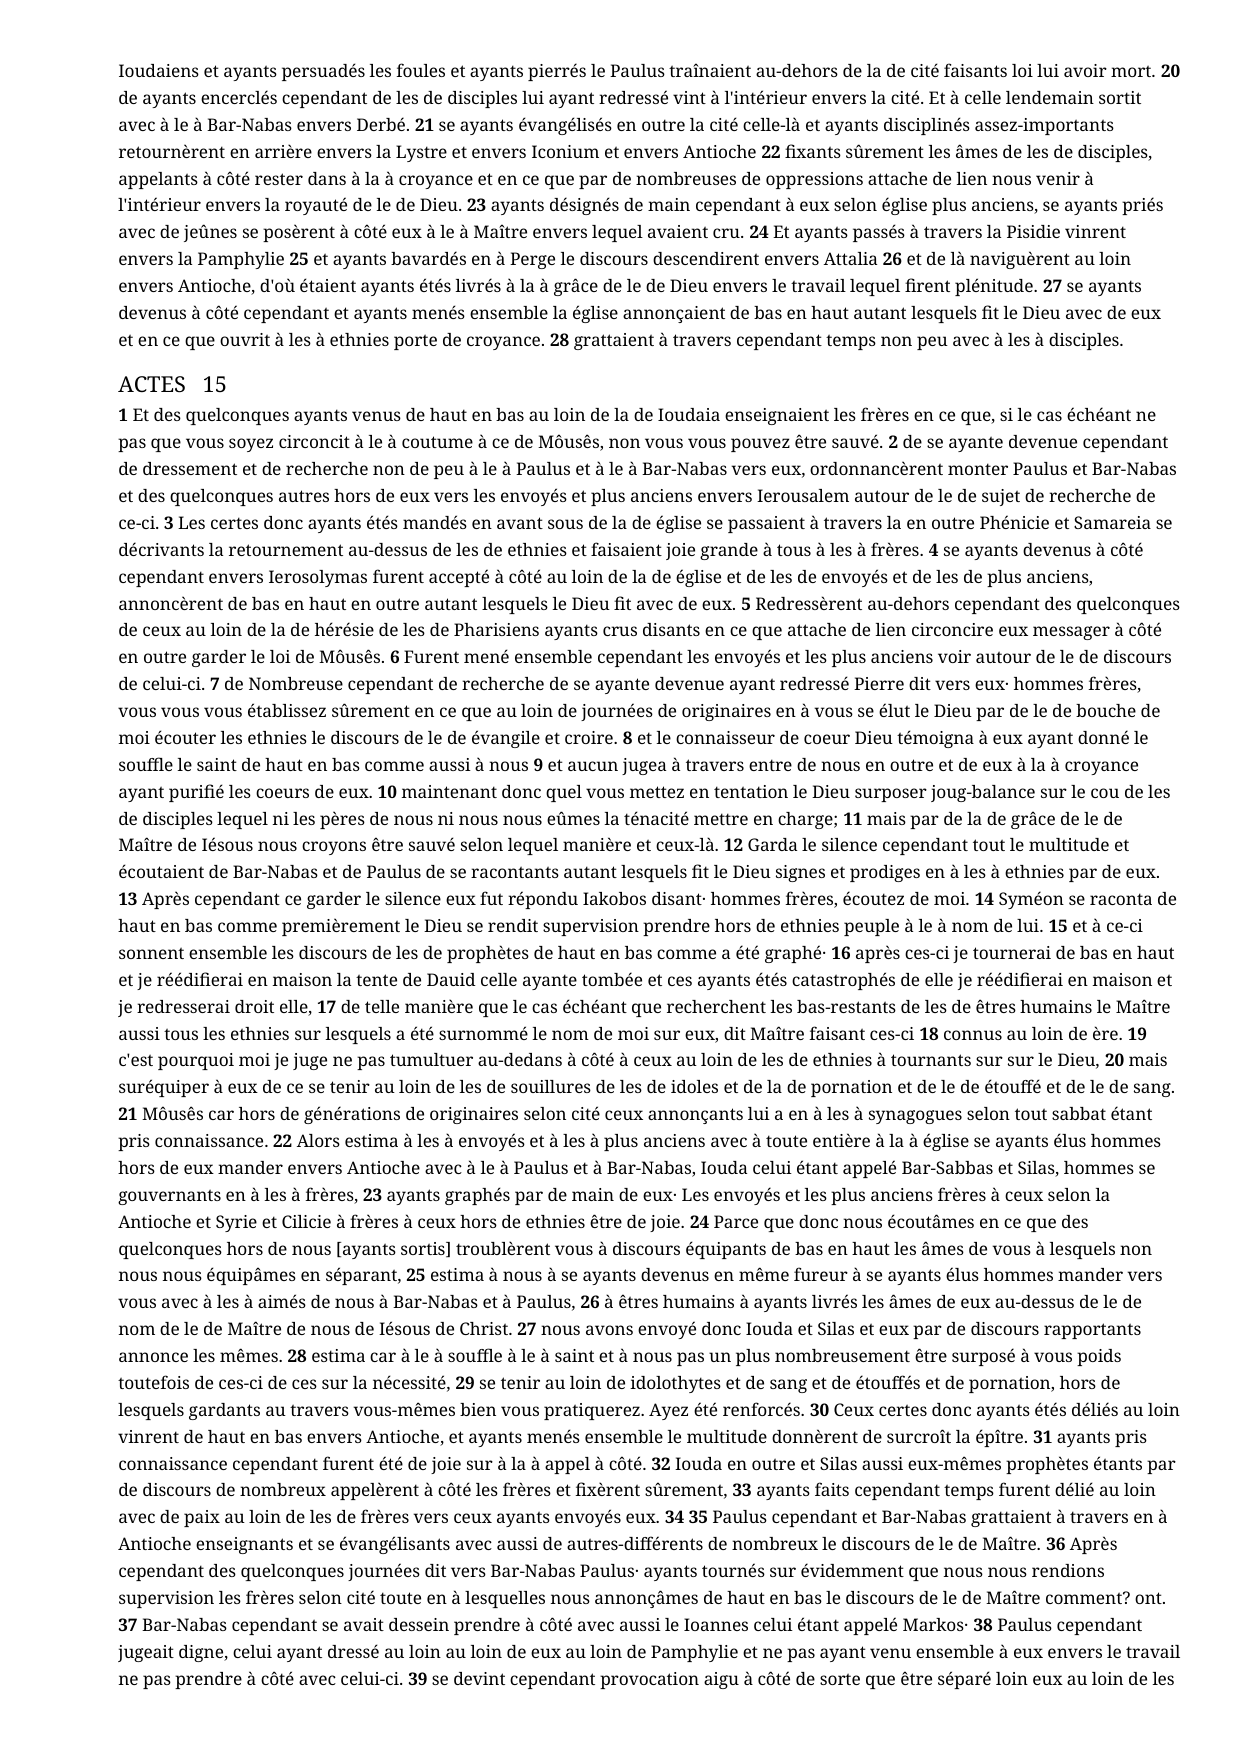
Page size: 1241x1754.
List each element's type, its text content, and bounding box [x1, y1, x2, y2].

text 1 Et des quelconques ayants venus de haut en bas au loin de la de Ioudaia enseignaient les frères en ce que, si le cas échéant ne pas que vous soyez circoncit à le à coutume à ce de Môusês, non vous vous pouvez être sauvé. 2 de se ayante devenue cependant de dressement et de recherche non de peu à le à Paulus et à le à Bar-Nabas vers eux, ordonnancèrent monter Paulus et Bar-Nabas et des quelconques autres hors de eux vers les envoyés et plus anciens envers Ierousalem autour de le de sujet de recherche de ce-ci. 3 Les certes donc ayants étés mandés en avant sous de la de église se passaient à travers la en outre Phénicie et Samareia se décrivants la retournement au-dessus de les de ethnies et faisaient joie grande à tous à les à frères. 4 se ayants devenus à côté cependant envers Ierosolymas furent accepté à côté au loin de la de église et de les de envoyés et de les de plus anciens, annoncèrent de bas en haut en outre autant lesquels le Dieu fit avec de eux. 5 Redressèrent au-dehors cependant des quelconques de ceux au loin de la de hérésie de les de Pharisiens ayants crus disants en ce que attache de lien circoncire eux messager à côté en outre garder le loi de Môusês. 6 Furent mené ensemble cependant les envoyés et les plus anciens voir autour de le de discours de celui-ci. 7 de Nombreuse cependant de recherche de se ayante devenue ayant redressé Pierre dit vers eux· hommes frères, vous vous vous établissez sûrement en ce que au loin de journées de originaires en à vous se élut le Dieu par de le de bouche de moi écouter les ethnies le discours de le de évangile et croire. 8 et le connaisseur de coeur Dieu témoigna à eux ayant donné le souffle le saint de haut en bas comme aussi à nous 9 et aucun jugea à travers entre de nous en outre et de eux à la à croyance ayant purifié les coeurs de eux. 10 maintenant donc quel vous mettez en tentation le Dieu surposer joug-balance sur le cou de les de disciples lequel ni les pères de nous ni nous nous eûmes la ténacité mettre en charge; 11 mais par de la de grâce de le de Maître de Iésous nous croyons être sauvé selon lequel manière et ceux-là. 12 Garda le silence cependant tout le multitude et écoutaient de Bar-Nabas et de Paulus de se racontants autant lesquels fit le Dieu signes et prodiges en à les à ethnies par de eux. 13 Après cependant ce garder le silence eux fut répondu Iakobos disant· hommes frères, écoutez de moi. 14 Syméon se raconta de haut en bas comme premièrement le Dieu se rendit supervision prendre hors de ethnies peuple à le à nom de lui. 15 et à ce-ci sonnent ensemble les discours de les de prophètes de haut en bas comme a été graphé· 16 après ces-ci je tournerai de bas en haut et je réédifierai en maison la tente de Dauid celle ayante tombée et ces ayants étés catastrophés de elle je réédifierai en maison et je redresserai droit elle, 17 de telle manière que le cas échéant que recherchent les bas-restants de les de êtres humains le Maître aussi tous les ethnies sur lesquels a été surnommé le nom de moi sur eux, dit Maître faisant ces-ci 18 connus au loin de ère. 19 c'est pourquoi moi je juge ne pas tumultuer au-dedans à côté à ceux au loin de les de ethnies à tournants sur sur le Dieu, 20 mais suréquiper à eux de ce se tenir au loin de les de souillures de les de idoles et de la de pornation et de le de étouffé et de le de sang. 21 Môusês car hors de générations de originaires selon cité ceux annonçants lui a en à les à synagogues selon tout sabbat étant pris connaissance. 22 Alors estima à les à envoyés et à les à plus anciens avec à toute entière à la à église se ayants élus hommes hors de eux mander envers Antioche avec à le à Paulus et à Bar-Nabas, Iouda celui étant appelé Bar-Sabbas et Silas, hommes se gouvernants en à les à frères, 23 ayants graphés par de main de eux· Les envoyés et les plus anciens frères à ceux selon la Antioche et Syrie et Cilicie à frères à ceux hors de ethnies être de joie. 24 Parce que donc nous écoutâmes en ce que des quelconques hors de nous [ayants sortis] troublèrent vous à discours équipants de bas en haut les âmes de vous à lesquels non nous nous équipâmes en séparant, 25 estima à nous à se ayants devenus en même fureur à se ayants élus hommes mander vers vous avec à les à aimés de nous à Bar-Nabas et à Paulus, 26 à êtres humains à ayants livrés les âmes de eux au-dessus de le de nom de le de Maître de nous de Iésous de Christ. 27 nous avons envoyé donc Iouda et Silas et eux par de discours rapportants annonce les mêmes. 28 estima car à le à souffle à le à saint et à nous pas un plus nombreusement être surposé à vous poids toutefois de ces-ci de ces sur la nécessité, 29 se tenir au loin de idolothytes et de sang et de étouffés et de pornation, hors de lesquels gardants au travers vous-mêmes bien vous pratiquerez. Ayez été renforcés. 30 Ceux certes donc ayants étés déliés au loin vinrent de haut en bas envers Antioche, et ayants menés ensemble le multitude donnèrent de surcroît la épître. 31 ayants pris connaissance cependant furent été de joie sur à la à appel à côté. 32 Iouda en outre et Silas aussi eux-mêmes prophètes étants par de discours de nombreux appelèrent à côté les frères et fixèrent sûrement, 33 ayants faits cependant temps furent délié au loin avec de paix au loin de les de frères vers ceux ayants envoyés eux. 34 35 Paulus cependant et Bar-Nabas grattaient à travers en à Antioche enseignants et se évangélisants avec aussi de autres-différents de nombreux le discours de le de Maître. 36 Après cependant des quelconques journées dit vers Bar-Nabas Paulus· ayants tournés sur évidemment que nous nous rendions supervision les frères selon cité toute en à lesquelles nous annonçâmes de haut en bas le discours de le de Maître comment? ont. 37 Bar-Nabas cependant se avait dessein prendre à côté avec aussi le Ioannes celui étant appelé Markos· 38 Paulus cependant jugeait digne, celui ayant dressé au loin au loin de eux au loin de Pamphylie et ne pas ayant venu ensemble à eux envers le travail ne pas prendre à côté avec celui-ci. 39 se devint cependant provocation aigu à côté de sorte que être séparé loin eux au loin de les [118, 403, 1181, 1690]
text ACTES 15 [118, 369, 1181, 399]
text Ioudaiens et ayants persuadés les foules et ayants pierrés le Paulus traînaient au-dehors de la de cité faisants loi lui avoir mort. 20 de ayants encerclés cependant de les de disciples lui ayant redressé vint à l'intérieur envers la cité. Et à celle lendemain sortit avec à le à Bar-Nabas envers Derbé. 21 se ayants évangélisés en outre la cité celle-là et ayants disciplinés assez-importants retournèrent en arrière envers la Lystre et envers Iconium et envers Antioche 22 fixants sûrement les âmes de les de disciples, appelants à côté rester dans à la à croyance et en ce que par de nombreuses de oppressions attache de lien nous venir à l'intérieur envers la royauté de le de Dieu. 23 ayants désignés de main cependant à eux selon église plus anciens, se ayants priés avec de jeûnes se posèrent à côté eux à le à Maître envers lequel avaient cru. 24 Et ayants passés à travers la Pisidie vinrent envers la Pamphylie 25 et ayants bavardés en à Perge le discours descendirent envers Attalia 26 et de là naviguèrent au loin envers Antioche, d'où étaient ayants étés livrés à la à grâce de le de Dieu envers le travail lequel firent plénitude. 27 se ayants devenus à côté cependant et ayants menés ensemble la église annonçaient de bas en haut autant lesquels fit le Dieu avec de eux et en ce que ouvrit à les à ethnies porte de croyance. 28 grattaient à travers cependant temps non peu avec à les à disciples. [118, 59, 1181, 351]
